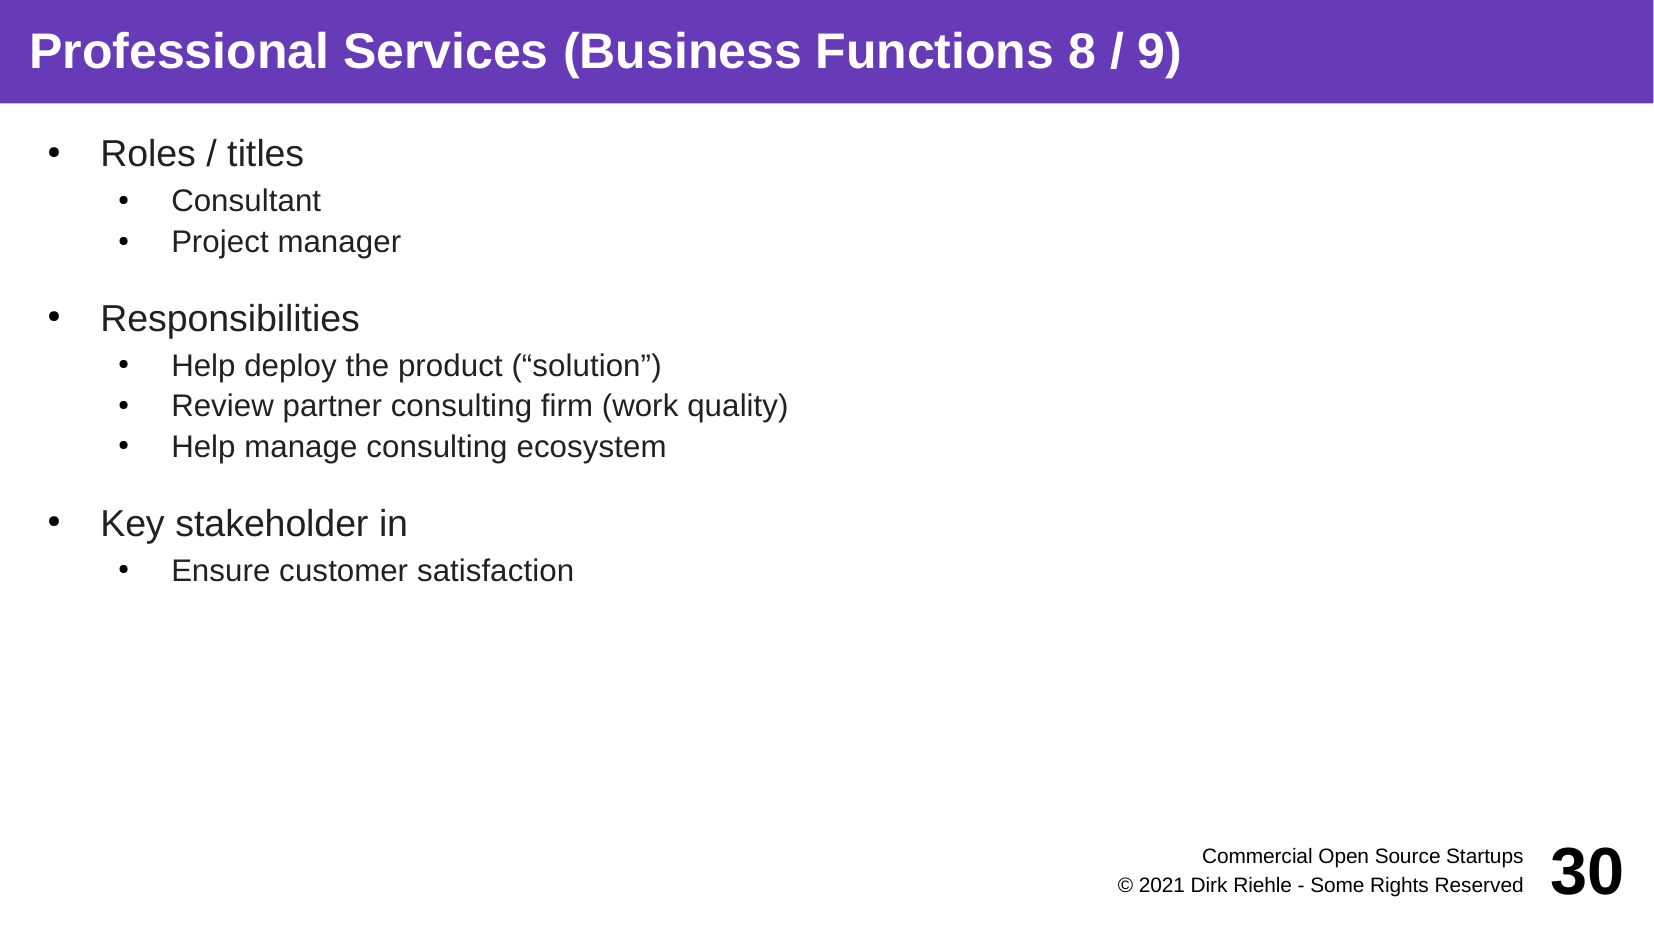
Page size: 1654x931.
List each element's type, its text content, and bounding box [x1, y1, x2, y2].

title Professional Services (Business Functions 8 / 9) [0, 0, 1654, 104]
list Roles / titles Consultant Project manager Responsibilities Help deploy the product (“solution”) Review partner consulting firm (work quality) Help manage consulting ecosystem Key stakeholder in Ensure customer satisfaction [29, 132, 1625, 813]
